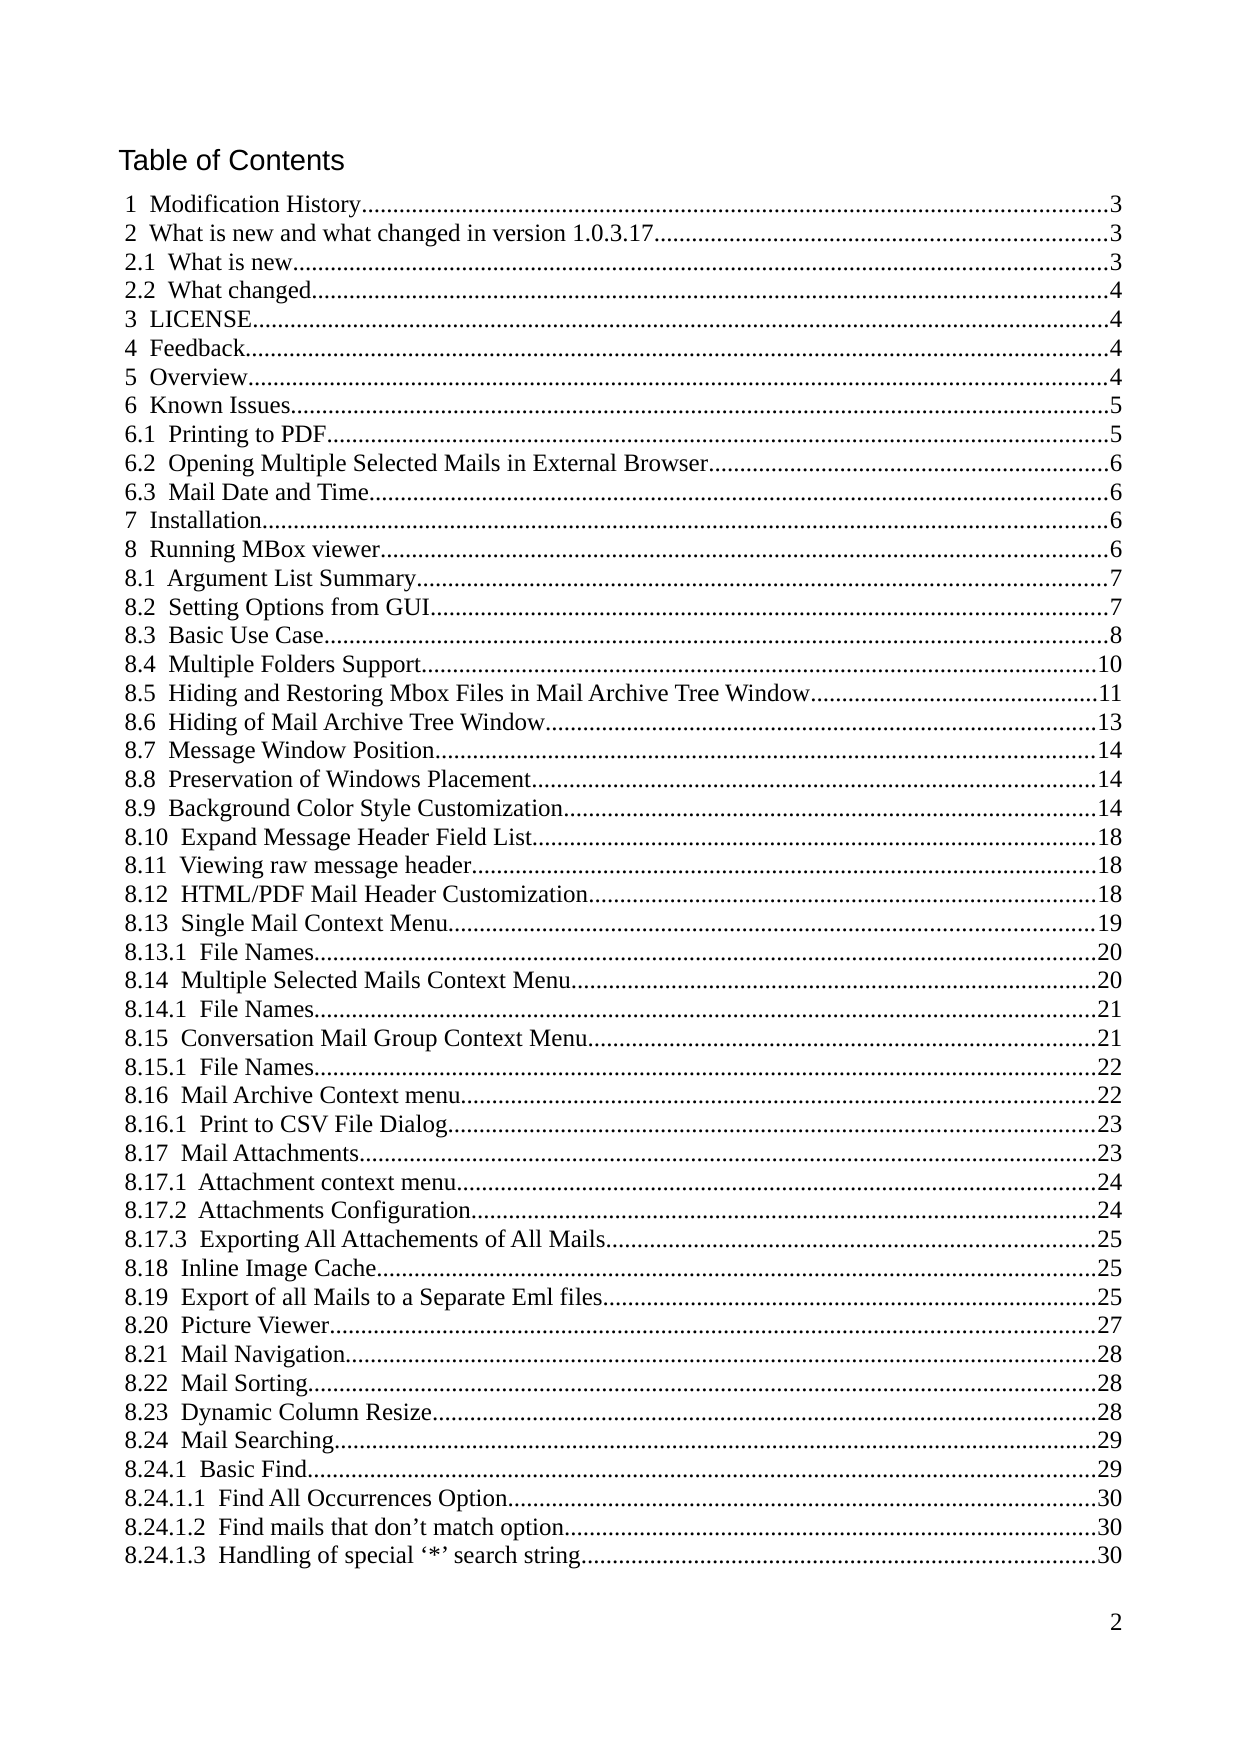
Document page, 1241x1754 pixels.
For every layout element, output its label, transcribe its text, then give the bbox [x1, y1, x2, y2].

text 8.16.1 Print to CSV File Dialog 23 [118, 1109, 1122, 1138]
text 8.13 Single Mail Context Menu 19 [118, 908, 1122, 937]
text 7 Installation 6 [118, 505, 1122, 534]
text 8.19 Export of all Mails to a Separate Eml files 25 [118, 1282, 1122, 1310]
text 8.24 Mail Searching 29 [118, 1425, 1122, 1454]
text 8.17 Mail Attachments 23 [118, 1138, 1122, 1167]
text 8.9 Background Color Style Customization 14 [118, 793, 1122, 822]
text 2.1 What is new 3 [118, 247, 1122, 275]
text 5 Overview 4 [118, 362, 1122, 390]
text 8.4 Multiple Folders Support 10 [118, 649, 1122, 678]
text 8.21 Mail Navigation 28 [118, 1339, 1122, 1368]
text 8.1 Argument List Summary 7 [118, 563, 1122, 592]
text 8.6 Hiding of Mail Archive Tree Window 13 [118, 707, 1122, 735]
text 8.3 Basic Use Case 8 [118, 620, 1122, 649]
text 8.13.1 File Names 20 [118, 937, 1122, 965]
text 8.8 Preservation of Windows Placement 14 [118, 764, 1122, 793]
text 8.24.1.2 Find mails that don’t match option 30 [118, 1512, 1122, 1540]
text 8.7 Message Window Position 14 [118, 735, 1122, 764]
text 6 Known Issues 5 [118, 390, 1122, 419]
text 8.23 Dynamic Column Resize 28 [118, 1397, 1122, 1425]
subtitle Table of Contents [118, 143, 1122, 177]
text 8.17.3 Exporting All Attachements of All Mails 25 [118, 1224, 1122, 1253]
text 8.16 Mail Archive Context menu 22 [118, 1080, 1122, 1109]
text 8.15.1 File Names 22 [118, 1052, 1122, 1080]
text 6.2 Opening Multiple Selected Mails in External Browser 6 [118, 448, 1122, 477]
text 8 Running MBox viewer 6 [118, 534, 1122, 563]
text 6.3 Mail Date and Time 6 [118, 477, 1122, 505]
text 2.2 What changed 4 [118, 275, 1122, 304]
text 8.18 Inline Image Cache 25 [118, 1253, 1122, 1282]
text 8.14 Multiple Selected Mails Context Menu 20 [118, 965, 1122, 994]
text 8.24.1 Basic Find 29 [118, 1454, 1122, 1483]
text 8.17.1 Attachment context menu 24 [118, 1167, 1122, 1195]
text 2 What is new and what changed in version 1.0.3.17 3 [118, 218, 1122, 247]
text 8.22 Mail Sorting 28 [118, 1368, 1122, 1397]
text 8.24.1.3 Handling of special ‘*’ search string 30 [118, 1540, 1122, 1569]
text 8.12 HTML/PDF Mail Header Customization 18 [118, 879, 1122, 908]
text 8.2 Setting Options from GUI 7 [118, 592, 1122, 620]
text 8.17.2 Attachments Configuration 24 [118, 1195, 1122, 1224]
text 1 Modification History 3 [118, 189, 1122, 218]
text 8.24.1.1 Find All Occurrences Option 30 [118, 1483, 1122, 1512]
text 8.15 Conversation Mail Group Context Menu 21 [118, 1023, 1122, 1052]
text 8.10 Expand Message Header Field List 18 [118, 822, 1122, 850]
text 6.1 Printing to PDF 5 [118, 419, 1122, 448]
text 8.20 Picture Viewer 27 [118, 1310, 1122, 1339]
text 3 LICENSE 4 [118, 304, 1122, 333]
text 8.14.1 File Names 21 [118, 994, 1122, 1023]
text 8.11 Viewing raw message header 18 [118, 850, 1122, 879]
text 8.5 Hiding and Restoring Mbox Files in Mail Archive Tree Window 11 [118, 678, 1122, 707]
text 4 Feedback 4 [118, 333, 1122, 362]
